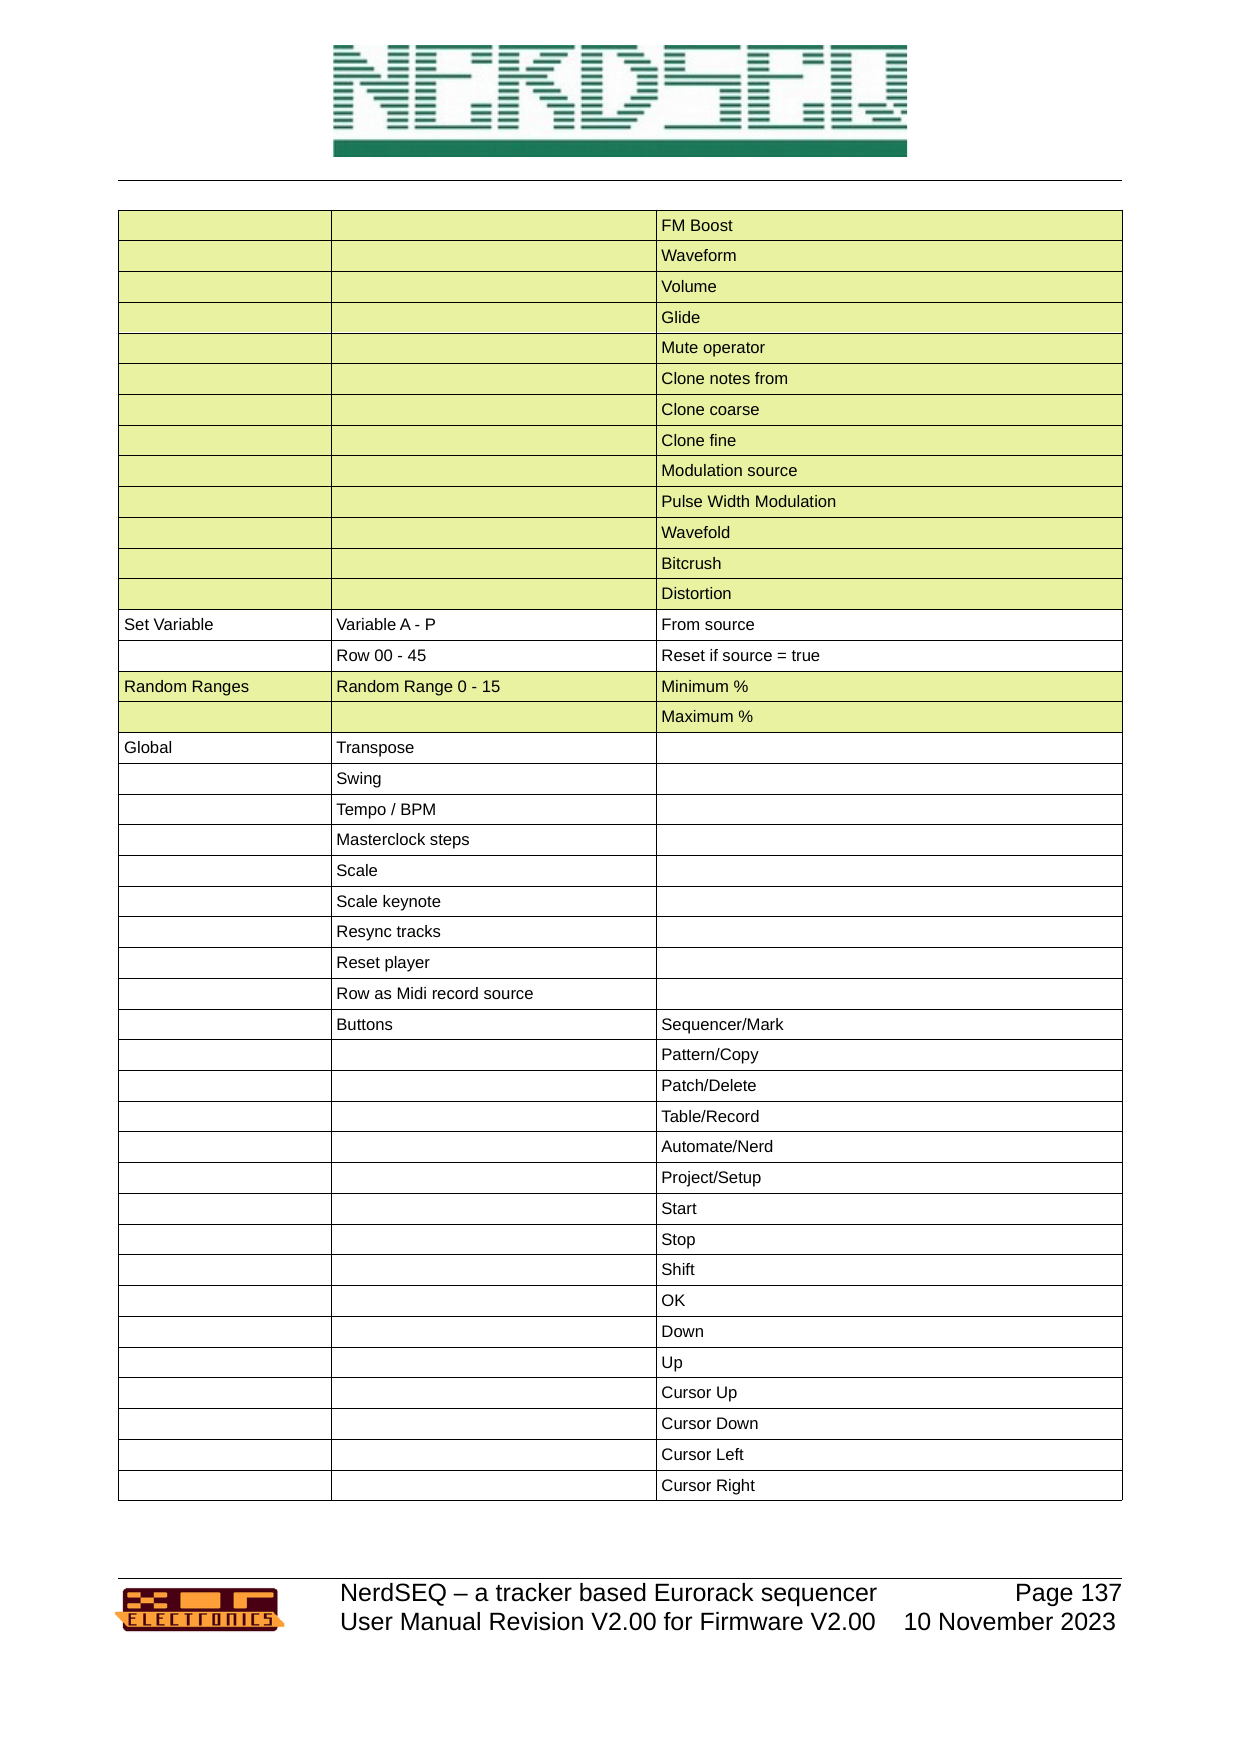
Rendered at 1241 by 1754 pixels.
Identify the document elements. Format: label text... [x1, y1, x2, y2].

table_cell [119, 641, 331, 671]
table_cell [332, 702, 656, 732]
table_cell Shift [657, 1255, 1122, 1285]
table_cell [657, 979, 1122, 1008]
table_cell [119, 1163, 331, 1193]
table_cell [332, 1440, 656, 1469]
table_cell Cursor Down [657, 1409, 1122, 1439]
table_cell [332, 579, 656, 609]
table_cell [657, 856, 1122, 886]
table_cell [119, 364, 331, 394]
table_cell [119, 272, 331, 302]
table_cell [119, 1348, 331, 1377]
table_cell [119, 334, 331, 363]
table_cell Reset if source = true [657, 641, 1122, 671]
table_cell Project/Setup [657, 1163, 1122, 1193]
table_cell [119, 1286, 331, 1316]
table_cell OK [657, 1286, 1122, 1316]
table_cell [657, 795, 1122, 824]
table_cell [332, 518, 656, 548]
table_cell Stop [657, 1225, 1122, 1254]
table_cell [119, 426, 331, 455]
table_cell [119, 1409, 331, 1439]
table_cell [332, 487, 656, 517]
table_cell Row 00 - 45 [332, 641, 656, 671]
table_cell Cursor Left [657, 1440, 1122, 1469]
table_cell [119, 518, 331, 548]
table_cell [332, 364, 656, 394]
table_cell [119, 579, 331, 609]
table_cell Global [119, 733, 331, 763]
table_cell Masterclock steps [332, 825, 656, 855]
table_cell [332, 1194, 656, 1224]
table_cell Clone notes from [657, 364, 1122, 394]
table_cell [119, 1194, 331, 1224]
table_cell [119, 856, 331, 886]
table_cell Pulse Width Modulation [657, 487, 1122, 517]
table_cell Start [657, 1194, 1122, 1224]
table_cell [657, 825, 1122, 855]
table_cell [332, 211, 656, 240]
table_cell [119, 303, 331, 332]
table_cell Patch/Delete [657, 1071, 1122, 1101]
table_cell [119, 211, 331, 240]
table_cell [119, 948, 331, 978]
picture [115, 1584, 285, 1634]
table_cell [119, 1255, 331, 1285]
table_cell Clone fine [657, 426, 1122, 455]
table_cell [332, 1102, 656, 1131]
table_cell [119, 887, 331, 916]
table_cell [119, 1440, 331, 1469]
table_cell [657, 917, 1122, 947]
table_cell [119, 702, 331, 732]
table_cell Swing [332, 764, 656, 793]
table_cell [332, 1471, 656, 1500]
table_cell [332, 1317, 656, 1347]
table_cell [332, 395, 656, 425]
table_cell [119, 456, 331, 486]
table_cell Buttons [332, 1010, 656, 1039]
table_cell [332, 1409, 656, 1439]
table_cell Cursor Up [657, 1378, 1122, 1408]
table_cell [119, 1071, 331, 1101]
table_cell Distortion [657, 579, 1122, 609]
table_cell Automate/Nerd [657, 1132, 1122, 1162]
table_cell [119, 1317, 331, 1347]
table_cell Waveform [657, 241, 1122, 271]
table_cell [119, 917, 331, 947]
table_cell Glide [657, 303, 1122, 332]
table_cell Minimum % [657, 672, 1122, 701]
table_cell [332, 1286, 656, 1316]
table_cell Table/Record [657, 1102, 1122, 1131]
table_cell [332, 303, 656, 332]
table_cell [332, 1132, 656, 1162]
table_cell [332, 272, 656, 302]
table_cell [332, 334, 656, 363]
table_cell From source [657, 610, 1122, 640]
table_cell [119, 1132, 331, 1162]
table_cell [119, 241, 331, 271]
table_cell Set Variable [119, 610, 331, 640]
table_cell [332, 549, 656, 578]
table_cell [332, 1348, 656, 1377]
table_cell [332, 1255, 656, 1285]
table_cell Pattern/Copy [657, 1040, 1122, 1070]
table_cell [332, 1163, 656, 1193]
table_cell [657, 948, 1122, 978]
table_cell Wavefold [657, 518, 1122, 548]
table_cell [119, 395, 331, 425]
table_cell [119, 1471, 331, 1500]
table_cell [119, 1040, 331, 1070]
table_cell [119, 487, 331, 517]
table_cell Volume [657, 272, 1122, 302]
table_cell Clone coarse [657, 395, 1122, 425]
table_cell [657, 764, 1122, 793]
table_cell Cursor Right [657, 1471, 1122, 1500]
table_cell Up [657, 1348, 1122, 1377]
table_cell Scale [332, 856, 656, 886]
table_cell Random Ranges [119, 672, 331, 701]
table_cell [332, 1040, 656, 1070]
table_cell [119, 1225, 331, 1254]
table_cell [119, 979, 331, 1008]
table_cell Tempo / BPM [332, 795, 656, 824]
table_cell [332, 241, 656, 271]
table_cell Variable A - P [332, 610, 656, 640]
table_cell Sequencer/Mark [657, 1010, 1122, 1039]
table_cell [332, 1225, 656, 1254]
table_cell Random Range 0 - 15 [332, 672, 656, 701]
table_cell [119, 549, 331, 578]
table_cell [657, 887, 1122, 916]
table_cell FM Boost [657, 211, 1122, 240]
table_cell Modulation source [657, 456, 1122, 486]
table_cell [332, 1071, 656, 1101]
table_cell [119, 1102, 331, 1131]
table_cell [119, 795, 331, 824]
table_cell [119, 825, 331, 855]
table_cell [332, 456, 656, 486]
table_cell [332, 1378, 656, 1408]
table_cell Maximum % [657, 702, 1122, 732]
table_cell Down [657, 1317, 1122, 1347]
table_cell Bitcrush [657, 549, 1122, 578]
table_cell [119, 764, 331, 793]
table_cell [119, 1010, 331, 1039]
table_cell [332, 426, 656, 455]
table_cell Resync tracks [332, 917, 656, 947]
table_cell Scale keynote [332, 887, 656, 916]
picture [333, 45, 908, 157]
table_cell Transpose [332, 733, 656, 763]
table_cell Row as Midi record source [332, 979, 656, 1008]
table_cell [119, 1378, 331, 1408]
table_cell Reset player [332, 948, 656, 978]
table_cell [657, 733, 1122, 763]
table_cell Mute operator [657, 334, 1122, 363]
